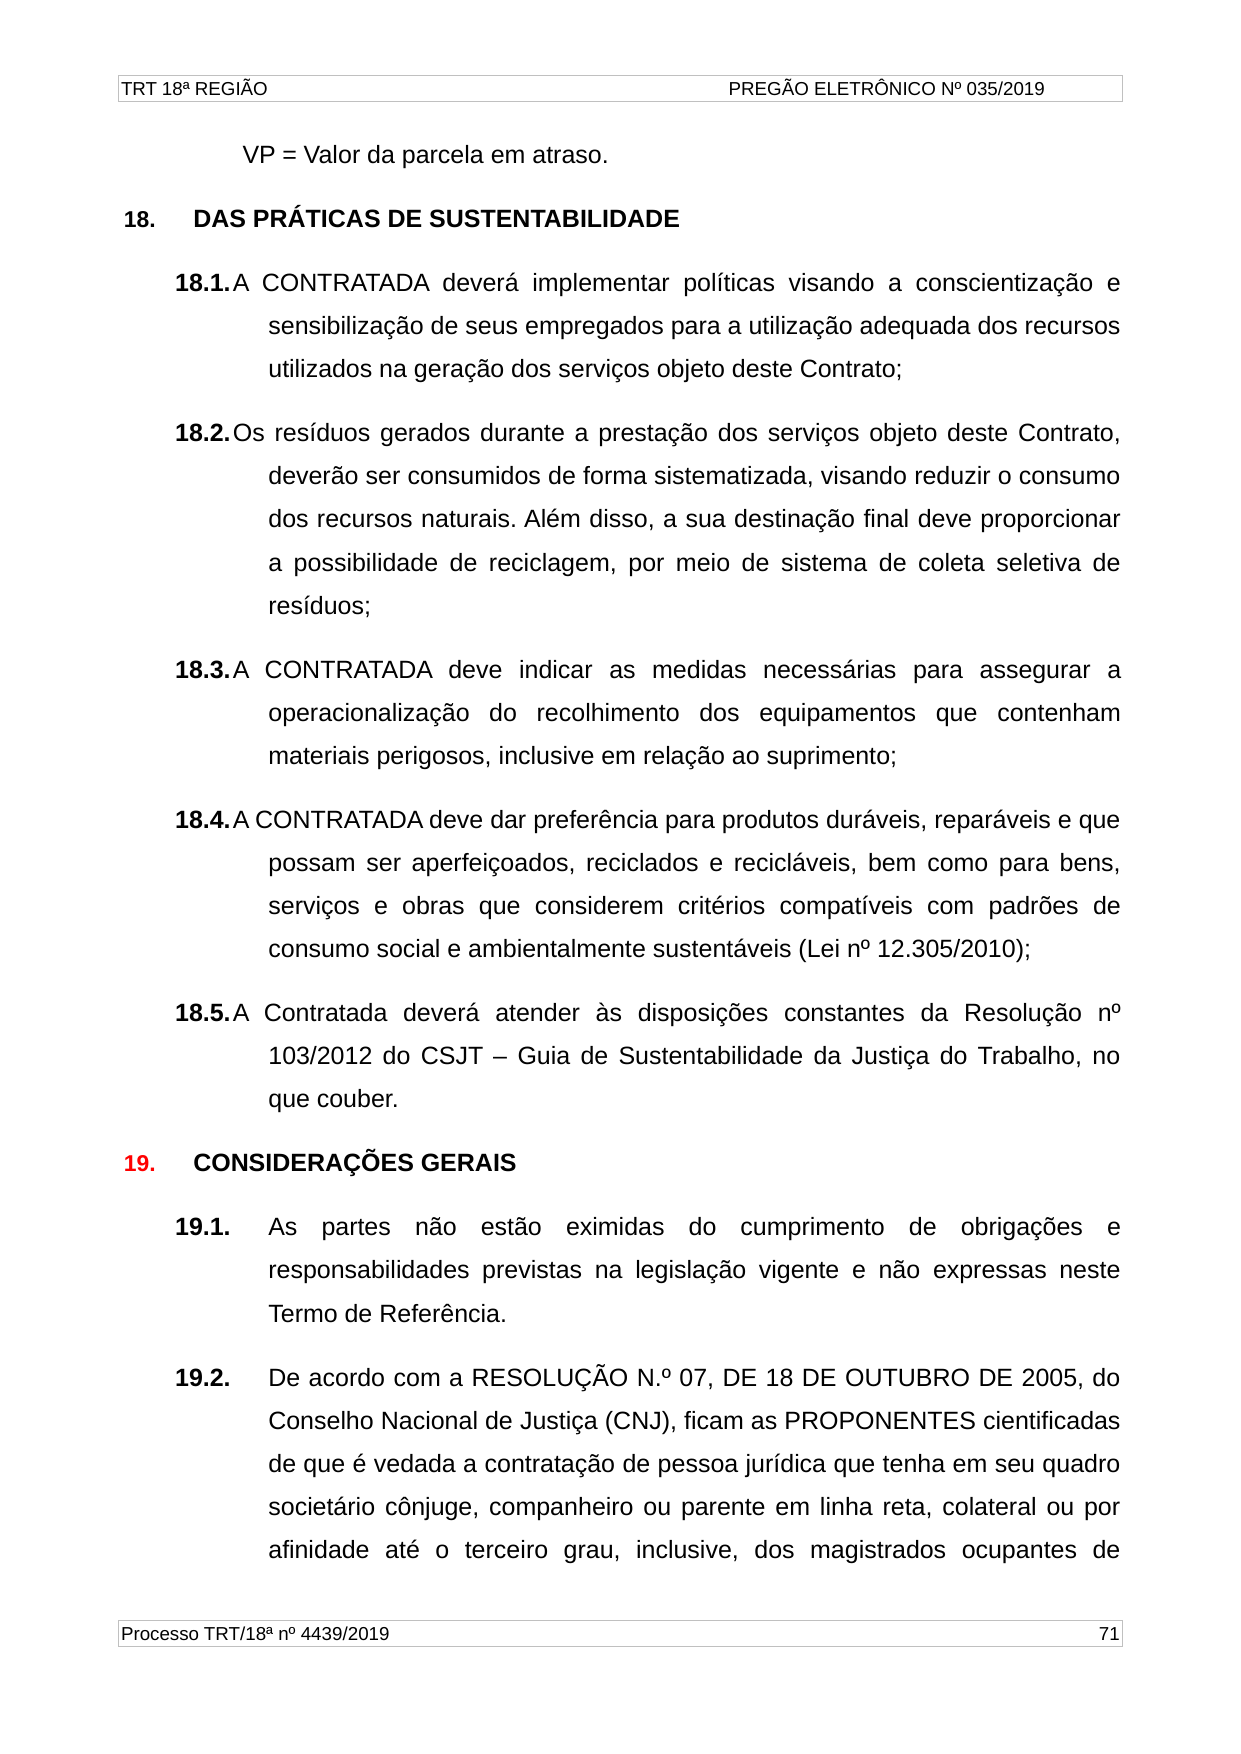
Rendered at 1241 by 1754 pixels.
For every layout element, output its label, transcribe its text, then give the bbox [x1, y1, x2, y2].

list A CONTRATADA deve indicar as medidas necessárias para assegurar a operacionalização do recolhimento dos equipamentos que contenham materiais perigosos, inclusive em relação ao suprimento; [231, 654, 1122, 769]
list Os resíduos gerados durante a prestação dos serviços objeto deste Contrato, deverão ser consumidos de forma sistematizada, visando reduzir o consumo dos recursos naturais. Além disso, a sua destinação final deve proporcionar a possibilidade de reciclagem, por meio de sistema de coleta seletiva de resíduos; [231, 418, 1122, 619]
list DAS PRÁTICAS DE SUSTENTABILIDADE [156, 204, 1122, 233]
text VP = Valor da parcela em atraso. [242, 140, 1122, 169]
list CONSIDERAÇÕES GERAIS [156, 1148, 1122, 1177]
list A CONTRATADA deve dar preferência para produtos duráveis, reparáveis e que possam ser aperfeiçoados, reciclados e recicláveis, bem como para bens, serviços e obras que considerem critérios compatíveis com padrões de consumo social e ambientalmente sustentáveis (Lei nº 12.305/2010); [231, 805, 1122, 963]
list A CONTRATADA deverá implementar políticas visando a conscientização e sensibilização de seus empregados para a utilização adequada dos recursos utilizados na geração dos serviços objeto deste Contrato; [231, 268, 1122, 383]
list As partes não estão eximidas do cumprimento de obrigações e responsabilidades previstas na legislação vigente e não expressas neste Termo de Referência. [231, 1212, 1122, 1327]
list De acordo com a RESOLUÇÃO N.º 07, DE 18 DE OUTUBRO DE 2005, do Conselho Nacional de Justiça (CNJ), ficam as PROPONENTES cientificadas de que é vedada a contratação de pessoa jurídica que tenha em seu quadro societário cônjuge, companheiro ou parente em linha reta, colateral ou por afinidade até o terceiro grau, inclusive, dos magistrados ocupantes de [231, 1362, 1122, 1564]
list A Contratada deverá atender às disposições constantes da Resolução nº 103/2012 do CSJT – Guia de Sustentabilidade da Justiça do Trabalho, no que couber. [231, 998, 1122, 1113]
